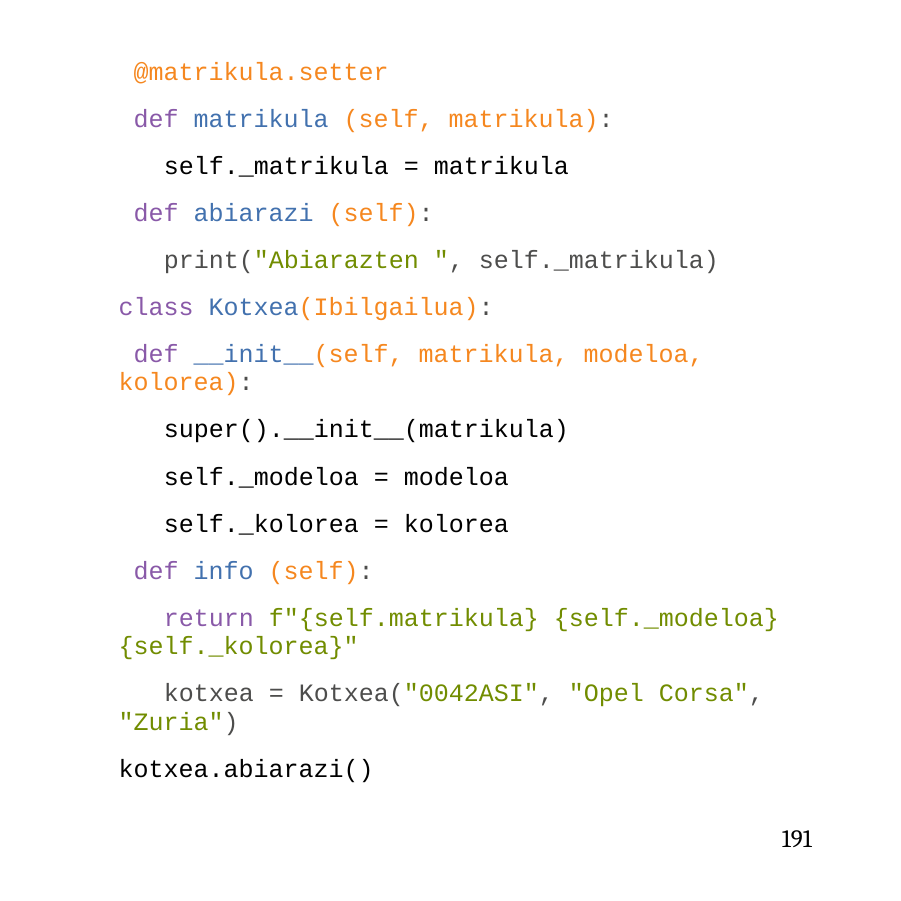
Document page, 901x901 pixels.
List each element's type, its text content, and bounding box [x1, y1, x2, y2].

text def info (self): [118, 558, 811, 587]
text def __init__(self, matrikula, modeloa, kolorea): [118, 342, 811, 398]
text kotxea.abiarazi() [118, 756, 811, 784]
text print("Abiarazten ", self._matrikula) [118, 247, 811, 276]
text return f"{self.matrikula} {self._modeloa} {self._kolorea}" [118, 605, 811, 662]
text class Kotxea(Ibilgailua): [118, 294, 811, 323]
text self._kolorea = kolorea [118, 511, 811, 539]
text @matrikula.setter [118, 59, 811, 87]
text self._modeloa = modeloa [118, 464, 811, 492]
text def abiarazi (self): [118, 200, 811, 229]
text kotxea = Kotxea("0042ASI", "Opel Corsa", "Zuria") [118, 681, 811, 737]
text def matrikula (self, matrikula): [118, 106, 811, 134]
text self._matrikula = matrikula [118, 153, 811, 182]
text super().__init__(matrikula) [118, 417, 811, 445]
